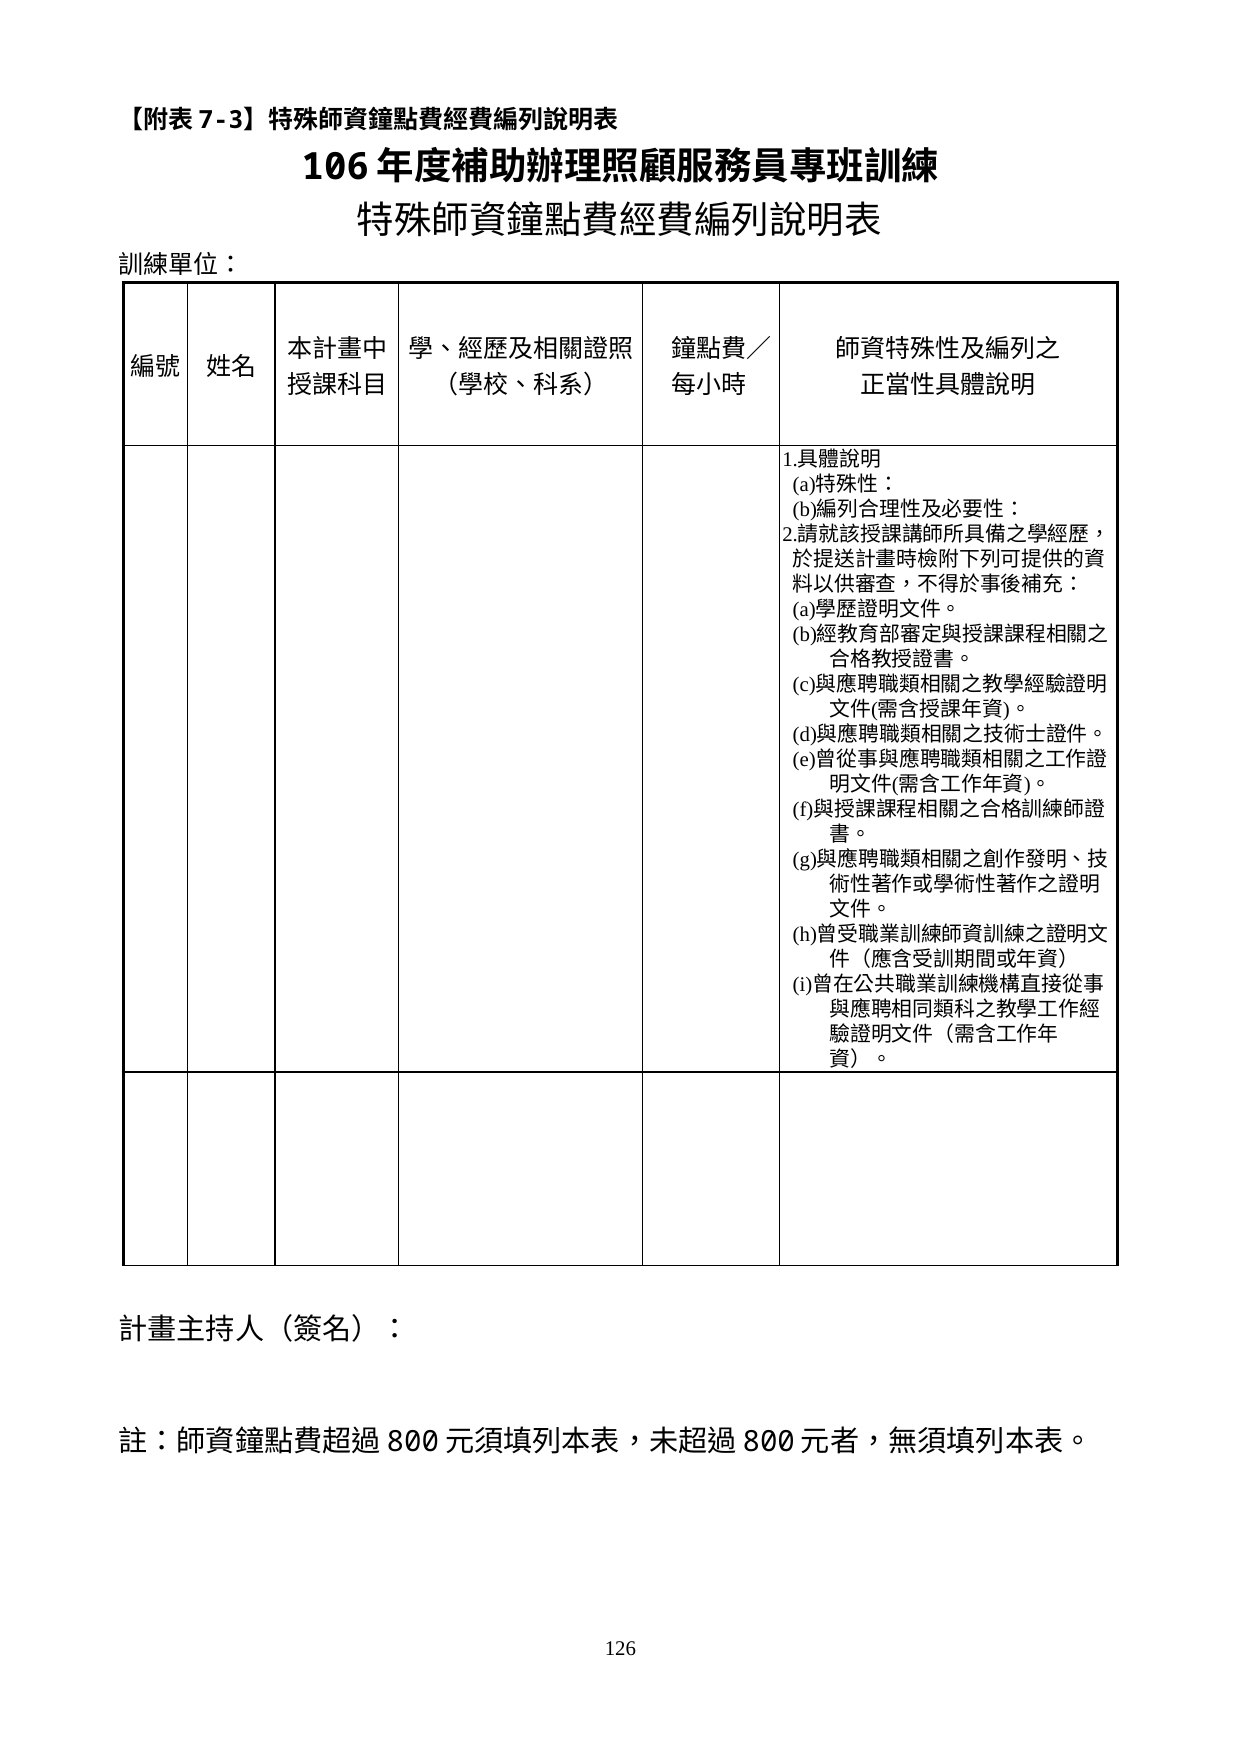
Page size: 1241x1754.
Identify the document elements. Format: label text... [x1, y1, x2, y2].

text 計畫主持人（簽名）： [118, 1306, 1120, 1348]
text 106年度補助辦理照顧服務員專班訓練 [118, 136, 1122, 190]
table_header 本計畫中 授課科目 [276, 284, 398, 445]
table_header 師資特殊性及編列之 正當性具體說明 [780, 284, 1116, 445]
table_cell [276, 1073, 398, 1265]
table_header 學、經歷及相關證照 （學校、科系） [399, 284, 642, 445]
text 特殊師資鐘點費經費編列說明表 [118, 190, 1120, 244]
text 訓練單位： [118, 244, 1122, 281]
table_cell [125, 1073, 187, 1265]
table_cell [188, 1073, 274, 1265]
table_cell [125, 446, 187, 1071]
table_header 姓名 [188, 284, 274, 445]
table_cell [276, 446, 398, 1071]
table_header 鐘點費／ 每小時 [643, 284, 779, 445]
table_cell [643, 1073, 779, 1265]
table_cell [188, 446, 274, 1071]
text 【附表7-3】特殊師資鐘點費經費編列說明表 [118, 99, 1122, 136]
table_header 編號 [125, 284, 187, 445]
table_cell [780, 1073, 1116, 1265]
table_cell [643, 446, 779, 1071]
table_cell [399, 446, 642, 1071]
table_cell 1.具體說明 (a)特殊性： (b)編列合理性及必要性： 2.請就該授課講師所具備之學經歷，於提送計畫時檢附下列可提供的資料以供審查，不得於事後補充： (a)學歷證明文件。 (b)經教育部審定與授課課程相關之合格教授證書。 (c)與應聘職類相關之教學經驗證明文件(需含授課年資)。 (d)與應聘職類相關之技術士證件。 (e)曾從事與應聘職類相關之工作證明文件(需含工作年資)。 (f)與授課課程相關之合格訓練師證書。 (g)與應聘職類相關之創作發明、技術性著作或學術性著作之證明文件。 (h)曾受職業訓練師資訓練之證明文件（應含受訓期間或年資） (i)曾在公共職業訓練機構直接從事與應聘相同類科之教學工作經驗證明文件（需含工作年資）。 [780, 446, 1116, 1071]
table_cell [399, 1073, 642, 1265]
text 註：師資鐘點費超過800元須填列本表，未超過800元者，無須填列本表。 [118, 1428, 1122, 1457]
